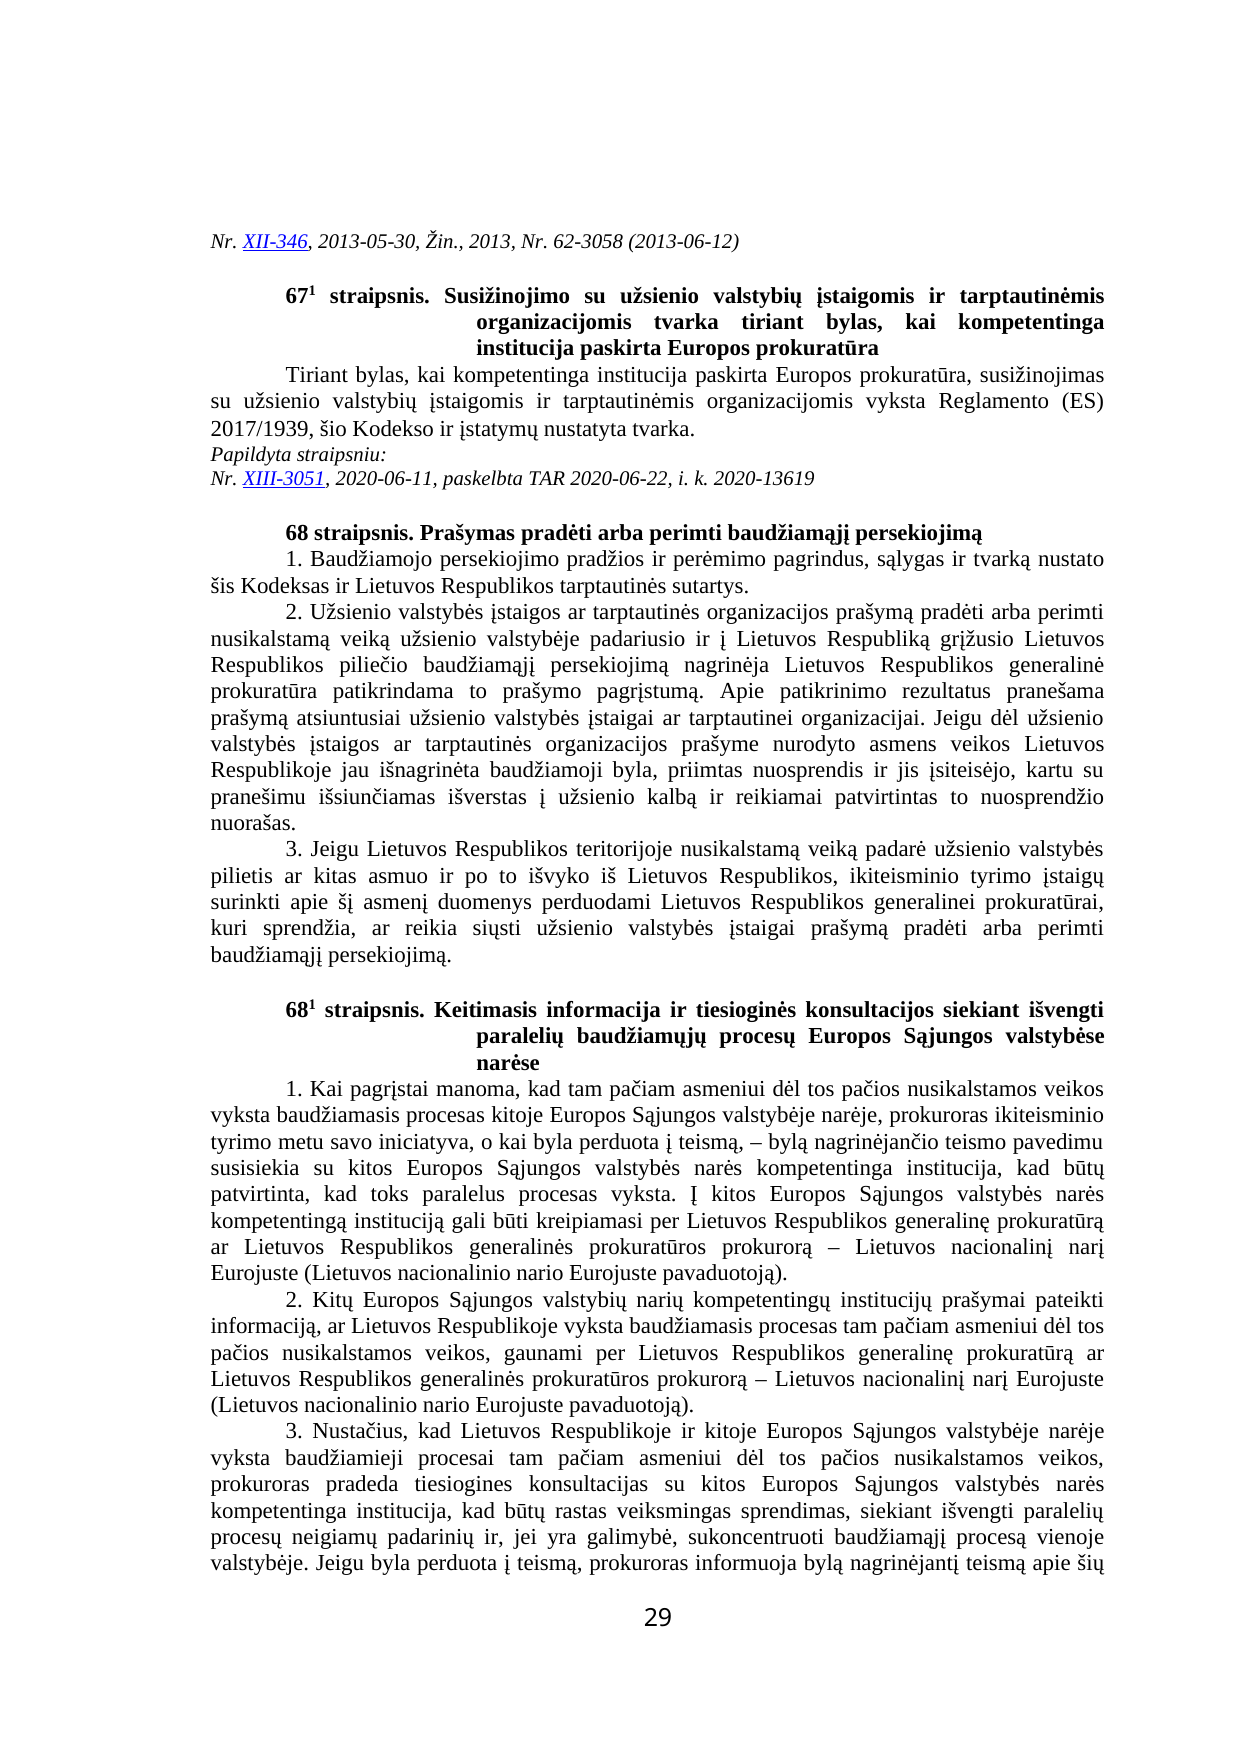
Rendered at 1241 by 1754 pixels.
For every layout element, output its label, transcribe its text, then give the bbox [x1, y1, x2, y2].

text 3. Jeigu Lietuvos Respublikos teritorijoje nusikalstamą veiką padarė užsienio valstybės pilietis ar kitas asmuo ir po to išvyko iš Lietuvos Respublikos, ikiteisminio tyrimo įstaigų surinkti apie šį asmenį duomenys perduodami Lietuvos Respublikos generalinei prokuratūrai, kuri sprendžia, ar reikia siųsti užsienio valstybės įstaigai prašymą pradėti arba perimti baudžiamąjį persekiojimą. [210, 835, 1105, 967]
text 2. Kitų Europos Sąjungos valstybių narių kompetentingų institucijų prašymai pateikti informaciją, ar Lietuvos Respublikoje vyksta baudžiamasis procesas tam pačiam asmeniui dėl tos pačios nusikalstamos veikos, gaunami per Lietuvos Respublikos generalinę prokuratūrą ar Lietuvos Respublikos generalinės prokuratūros prokurorą – Lietuvos nacionalinį narį Eurojuste (Lietuvos nacionalinio nario Eurojuste pavaduotoją). [210, 1286, 1105, 1418]
text 3. Nustačius, kad Lietuvos Respublikoje ir kitoje Europos Sąjungos valstybėje narėje vyksta baudžiamieji procesai tam pačiam asmeniui dėl tos pačios nusikalstamos veikos, prokuroras pradeda tiesiogines konsultacijas su kitos Europos Sąjungos valstybės narės kompetentinga institucija, kad būtų rastas veiksmingas sprendimas, siekiant išvengti paralelių procesų neigiamų padarinių ir, jei yra galimybė, sukoncentruoti baudžiamąjį procesą vienoje valstybėje. Jeigu byla perduota į teismą, prokuroras informuoja bylą nagrinėjantį teismą apie šių [210, 1418, 1105, 1576]
text Nr. XII-346, 2013-05-30, Žin., 2013, Nr. 62-3058 (2013-06-12) [210, 229, 1105, 253]
text 681 straipsnis. Keitimasis informacija ir tiesioginės konsultacijos siekiant išvengti paralelių baudžiamųjų procesų Europos Sąjungos valstybėse narėse [285, 996, 1105, 1075]
text 68 straipsnis. Prašymas pradėti arba perimti baudžiamąjį persekiojimą [210, 519, 1105, 546]
text Papildyta straipsniu: [210, 442, 1105, 466]
text 1. Baudžiamojo persekiojimo pradžios ir perėmimo pagrindus, sąlygas ir tvarką nustato šis Kodeksas ir Lietuvos Respublikos tarptautinės sutartys. [210, 546, 1105, 598]
text 1. Kai pagrįstai manoma, kad tam pačiam asmeniui dėl tos pačios nusikalstamos veikos vyksta baudžiamasis procesas kitoje Europos Sąjungos valstybėje narėje, prokuroras ikiteisminio tyrimo metu savo iniciatyva, o kai byla perduota į teismą, – bylą nagrinėjančio teismo pavedimu susisiekia su kitos Europos Sąjungos valstybės narės kompetentinga institucija, kad būtų patvirtinta, kad toks paralelus procesas vyksta. Į kitos Europos Sąjungos valstybės narės kompetentingą instituciją gali būti kreipiamasi per Lietuvos Respublikos generalinę prokuratūrą ar Lietuvos Respublikos generalinės prokuratūros prokurorą – Lietuvos nacionalinį narį Eurojuste (Lietuvos nacionalinio nario Eurojuste pavaduotoją). [210, 1075, 1105, 1286]
text Nr. XIII-3051, 2020-06-11, paskelbta TAR 2020-06-22, i. k. 2020-13619 [210, 466, 1105, 490]
text 2. Užsienio valstybės įstaigos ar tarptautinės organizacijos prašymą pradėti arba perimti nusikalstamą veiką užsienio valstybėje padariusio ir į Lietuvos Respubliką grįžusio Lietuvos Respublikos piliečio baudžiamąjį persekiojimą nagrinėja Lietuvos Respublikos generalinė prokuratūra patikrindama to prašymo pagrįstumą. Apie patikrinimo rezultatus pranešama prašymą atsiuntusiai užsienio valstybės įstaigai ar tarptautinei organizacijai. Jeigu dėl užsienio valstybės įstaigos ar tarptautinės organizacijos prašyme nurodyto asmens veikos Lietuvos Respublikoje jau išnagrinėta baudžiamoji byla, priimtas nuosprendis ir jis įsiteisėjo, kartu su pranešimu išsiunčiamas išverstas į užsienio kalbą ir reikiamai patvirtintas to nuosprendžio nuorašas. [210, 598, 1105, 835]
text 671 straipsnis. Susižinojimo su užsienio valstybių įstaigomis ir tarptautinėmis organizacijomis tvarka tiriant bylas, kai kompetentinga institucija paskirta Europos prokuratūra [285, 282, 1105, 361]
text Tiriant bylas, kai kompetentinga institucija paskirta Europos prokuratūra, susižinojimas su užsienio valstybių įstaigomis ir tarptautinėmis organizacijomis vyksta Reglamento (ES) 2017/1939, šio Kodekso ir įstatymų nustatyta tvarka. [210, 361, 1105, 442]
